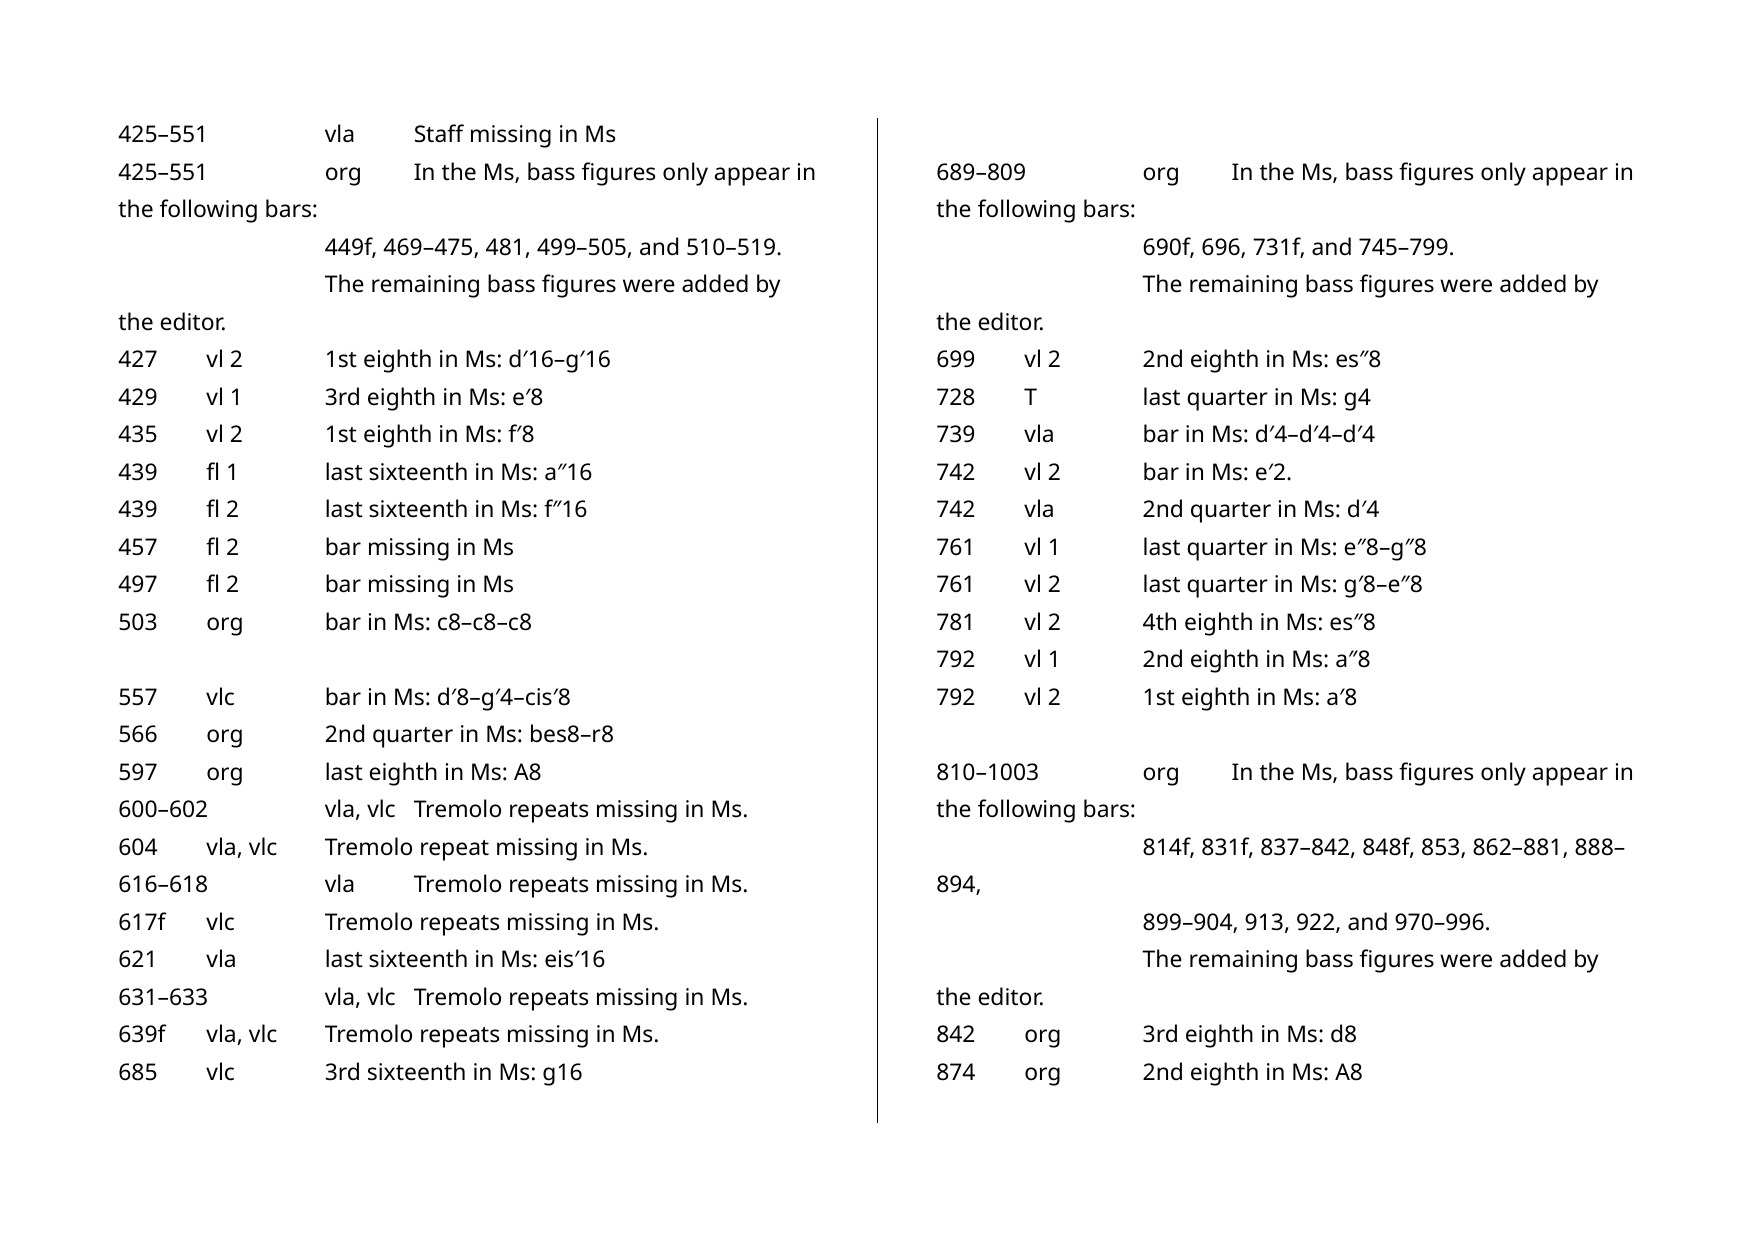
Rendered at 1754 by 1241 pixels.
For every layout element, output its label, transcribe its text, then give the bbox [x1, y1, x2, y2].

text 425–551 vla Staff missing in Ms 425–551 org In the Ms, bass figures only appear in the following bars: 449f, 469–475, 481, 499–505, and 510–519. The remaining bass figures were added by the editor. 427 vl 2 1st eighth in Ms: d′16–g′16 429 vl 1 3rd eighth in Ms: e′8 435 vl 2 1st eighth in Ms: f′8 439 fl 1 last sixteenth in Ms: a″16 439 fl 2 last sixteenth in Ms: f″16 457 fl 2 bar missing in Ms 497 fl 2 bar missing in Ms 503 org bar in Ms: c8–c8–c8 557 vlc bar in Ms: d′8–g′4–cis′8 566 org 2nd quarter in Ms: bes8–r8 597 org last eighth in Ms: A8 600–602 vla, vlc Tremolo repeats missing in Ms. 604 vla, vlc Tremolo repeat missing in Ms. 616–618 vla Tremolo repeats missing in Ms. 617f vlc Tremolo repeats missing in Ms. 621 vla last sixteenth in Ms: eis′16 631–633 vla, vlc Tremolo repeats missing in Ms. 639f vla, vlc Tremolo repeats missing in Ms. 685 vlc 3rd sixteenth in Ms: g16 [118, 118, 818, 1087]
text 689–809 org In the Ms, bass figures only appear in the following bars: 690f, 696, 731f, and 745–799. The remaining bass figures were added by the editor. 699 vl 2 2nd eighth in Ms: es″8 728 T last quarter in Ms: g4 739 vla bar in Ms: d′4–d′4–d′4 742 vl 2 bar in Ms: e′2. 742 vla 2nd quarter in Ms: d′4 761 vl 1 last quarter in Ms: e″8–g″8 761 vl 2 last quarter in Ms: g′8–e″8 781 vl 2 4th eighth in Ms: es″8 792 vl 1 2nd eighth in Ms: a″8 792 vl 2 1st eighth in Ms: a′8 810–1003 org In the Ms, bass figures only appear in the following bars: 814f, 831f, 837–842, 848f, 853, 862–881, 888–894, 899–904, 913, 922, and 970–996. The remaining bass figures were added by the editor. 842 org 3rd eighth in Ms: d8 874 org 2nd eighth in Ms: A8 [936, 118, 1636, 1087]
